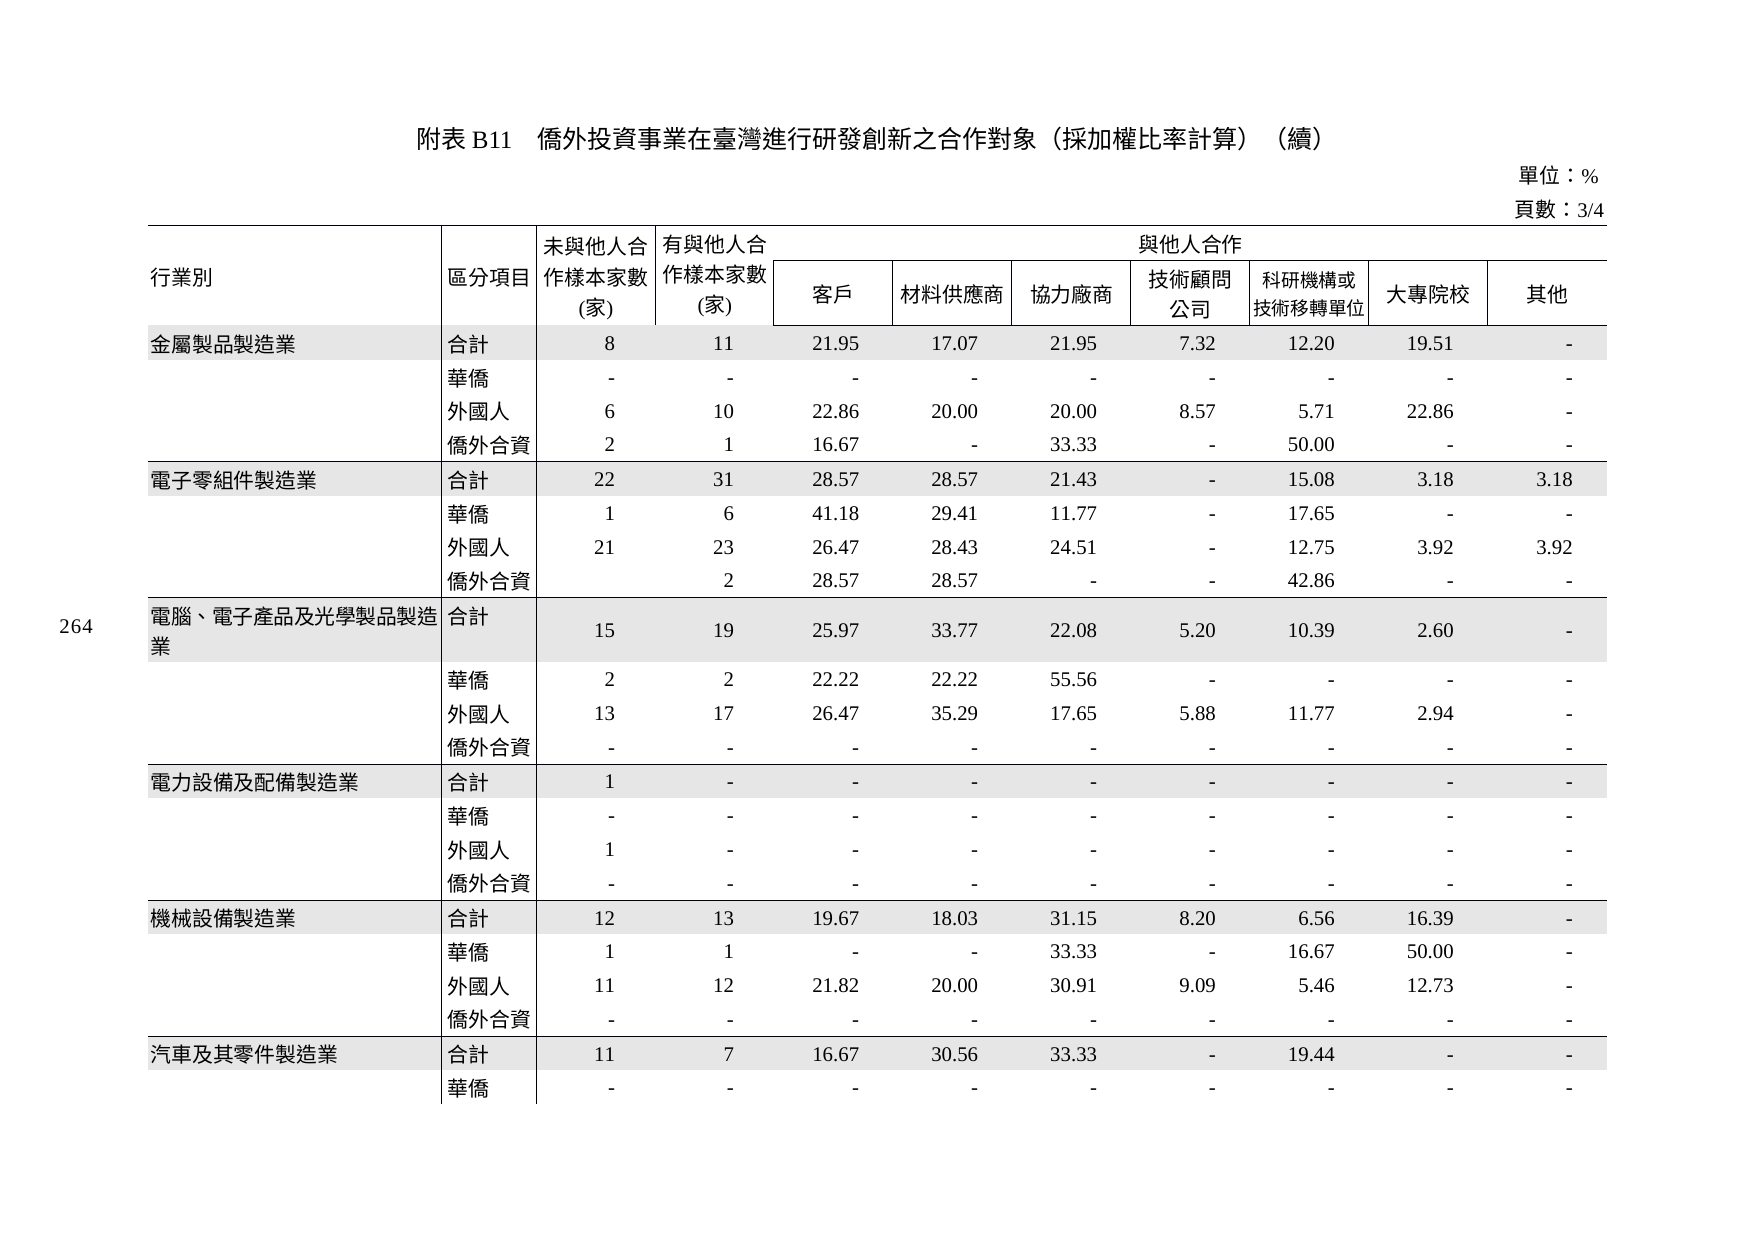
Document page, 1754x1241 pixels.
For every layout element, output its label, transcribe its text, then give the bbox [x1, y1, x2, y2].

table_cell 1 [537, 765, 655, 798]
table_cell - [893, 1002, 1012, 1036]
table_cell 21.43 [1012, 462, 1131, 496]
table_cell 大專院校 [1369, 261, 1487, 325]
table_cell 17.65 [1012, 696, 1131, 730]
table_cell - [655, 1070, 774, 1104]
table_cell - [1369, 1002, 1488, 1036]
table_cell [148, 394, 441, 427]
table_cell 1 [655, 934, 774, 968]
table_cell 31.15 [1012, 901, 1131, 934]
table_cell 材料供應商 [893, 261, 1011, 325]
table_cell - [1131, 1037, 1250, 1070]
table_cell 50.00 [1369, 934, 1488, 968]
table_cell 24.51 [1012, 530, 1131, 563]
table_cell 其他 [1488, 261, 1607, 325]
table_cell [148, 934, 441, 968]
table_cell 華僑 [442, 360, 536, 394]
table_cell 8.20 [1131, 901, 1250, 934]
table_cell [148, 360, 441, 394]
table_cell 26.47 [774, 696, 893, 730]
table_cell 合計 [442, 901, 536, 934]
table_cell 20.00 [893, 394, 1012, 427]
table_cell 3.92 [1369, 530, 1488, 563]
table_cell [148, 730, 441, 763]
table_cell 35.29 [893, 696, 1012, 730]
table_cell 12.75 [1250, 530, 1369, 563]
table_cell 22 [537, 462, 655, 496]
table_cell - [774, 1002, 893, 1036]
table_cell 2.60 [1369, 598, 1488, 662]
table_cell 16.67 [1250, 934, 1369, 968]
table_cell 17 [655, 696, 774, 730]
table_cell 28.57 [774, 564, 893, 597]
table_cell 華僑 [442, 934, 536, 968]
table_cell - [774, 866, 893, 899]
table_cell 單位：% [148, 158, 1607, 192]
table_cell 50.00 [1250, 428, 1369, 461]
table_cell - [1131, 1070, 1250, 1104]
table_cell 5.46 [1250, 968, 1369, 1002]
table_cell 2 [655, 662, 774, 696]
table_cell - [655, 1002, 774, 1036]
table_cell - [1369, 662, 1488, 696]
table_cell 16.67 [774, 1037, 893, 1070]
table_cell 合計 [442, 765, 536, 798]
table_cell - [774, 1070, 893, 1104]
table_cell [148, 1002, 441, 1036]
table_cell - [1012, 866, 1131, 899]
table_cell 21.95 [774, 326, 893, 360]
table_cell 28.57 [893, 564, 1012, 597]
table_cell 28.43 [893, 530, 1012, 563]
table_cell - [1131, 798, 1250, 832]
table_cell 20.00 [1012, 394, 1131, 427]
table_cell - [1250, 765, 1369, 798]
table_cell 2 [537, 428, 655, 461]
table_cell 科研機構或 技術移轉單位 [1250, 261, 1368, 325]
table_cell 5.88 [1131, 696, 1250, 730]
table_cell 汽車及其零件製造業 [148, 1037, 441, 1070]
table_cell - [1488, 662, 1607, 696]
table_cell 電腦、電子產品及光學製品製造業 [148, 598, 441, 662]
table_cell - [655, 730, 774, 763]
table_cell 33.33 [1012, 934, 1131, 968]
table_cell 外國人 [442, 394, 536, 427]
table_cell 未與他人合作樣本家數(家) [537, 226, 655, 325]
table_cell [148, 530, 441, 563]
table_cell 15 [537, 598, 655, 662]
table_cell - [893, 765, 1012, 798]
table_cell 29.41 [893, 496, 1012, 530]
table_cell 外國人 [442, 530, 536, 563]
table_cell 11 [537, 1037, 655, 1070]
table_cell 外國人 [442, 832, 536, 866]
table_cell 11.77 [1012, 496, 1131, 530]
table_cell 3.18 [1488, 462, 1607, 496]
table_cell 12.20 [1250, 326, 1369, 360]
table_cell [148, 428, 441, 461]
table_cell 26.47 [774, 530, 893, 563]
table_cell - [1131, 496, 1250, 530]
table_cell 21 [537, 530, 655, 563]
table_cell 21.82 [774, 968, 893, 1002]
table_cell - [1369, 832, 1488, 866]
table_cell 電子零組件製造業 [148, 462, 441, 496]
table_cell - [774, 765, 893, 798]
table_cell 22.22 [893, 662, 1012, 696]
table_cell - [1488, 1070, 1607, 1104]
table_cell 僑外合資 [442, 866, 536, 899]
table_cell - [1369, 1070, 1488, 1104]
table_cell 華僑 [442, 496, 536, 530]
table_cell - [1488, 832, 1607, 866]
table_cell - [1369, 360, 1488, 394]
table_cell 僑外合資 [442, 428, 536, 461]
table_cell 區分項目 [442, 226, 536, 325]
table_cell 11.77 [1250, 696, 1369, 730]
table_cell 合計 [442, 598, 536, 662]
table_cell - [893, 866, 1012, 899]
table_cell - [537, 360, 655, 394]
table_cell - [1012, 798, 1131, 832]
table_cell - [1131, 428, 1250, 461]
table_cell - [1250, 360, 1369, 394]
table_cell - [1131, 530, 1250, 563]
table_cell - [1250, 662, 1369, 696]
table_cell 12.73 [1369, 968, 1488, 1002]
table_cell - [1012, 360, 1131, 394]
table_cell - [1131, 765, 1250, 798]
table_cell - [1012, 730, 1131, 763]
table_cell 電力設備及配備製造業 [148, 765, 441, 798]
table_cell 3.92 [1488, 530, 1607, 563]
table_cell 21.95 [1012, 326, 1131, 360]
table_cell - [774, 798, 893, 832]
table_cell 8.57 [1131, 394, 1250, 427]
table_cell [537, 564, 655, 597]
table_cell 22.86 [774, 394, 893, 427]
table_cell 19 [655, 598, 774, 662]
table_cell - [1369, 496, 1488, 530]
table_cell - [1488, 360, 1607, 394]
table_cell 16.39 [1369, 901, 1488, 934]
table_cell - [1012, 1002, 1131, 1036]
table_cell 55.56 [1012, 662, 1131, 696]
table_cell - [1250, 1002, 1369, 1036]
table_cell 外國人 [442, 968, 536, 1002]
table_cell 2 [537, 662, 655, 696]
table_cell 金屬製品製造業 [148, 325, 441, 360]
table_cell - [537, 1070, 655, 1104]
table_cell 16.67 [774, 428, 893, 461]
table_cell 華僑 [442, 1070, 536, 1104]
table_cell - [655, 360, 774, 394]
table_cell - [1131, 360, 1250, 394]
table_cell 17.65 [1250, 496, 1369, 530]
table_cell - [1369, 564, 1488, 597]
table_cell 協力廠商 [1012, 261, 1130, 325]
table_cell 20.00 [893, 968, 1012, 1002]
table_cell - [1488, 968, 1607, 1002]
table_cell 9.09 [1131, 968, 1250, 1002]
table_cell 客戶 [774, 261, 892, 325]
table_cell - [1488, 598, 1607, 662]
table_cell 22.08 [1012, 598, 1131, 662]
table_cell 13 [537, 696, 655, 730]
table_cell 1 [655, 428, 774, 461]
table_cell - [1488, 866, 1607, 899]
table_cell - [537, 1002, 655, 1036]
table_cell 11 [537, 968, 655, 1002]
table_cell - [1488, 496, 1607, 530]
table_cell - [893, 730, 1012, 763]
table_cell - [1250, 798, 1369, 832]
table_cell - [1488, 901, 1607, 934]
table_cell - [1012, 832, 1131, 866]
table_cell 15.08 [1250, 462, 1369, 496]
table_cell - [655, 832, 774, 866]
table_cell - [774, 360, 893, 394]
table_cell - [1488, 798, 1607, 832]
table_cell - [1131, 462, 1250, 496]
table_cell - [1131, 662, 1250, 696]
table_cell 42.86 [1250, 564, 1369, 597]
table_cell - [893, 1070, 1012, 1104]
table_cell - [655, 866, 774, 899]
table_cell 1 [537, 496, 655, 530]
table_cell - [1012, 1070, 1131, 1104]
table_cell 合計 [442, 1037, 536, 1070]
table_cell 2.94 [1369, 696, 1488, 730]
table_cell - [1369, 798, 1488, 832]
table_cell - [1488, 1037, 1607, 1070]
table_cell 22.86 [1369, 394, 1488, 427]
table_cell - [537, 798, 655, 832]
table_cell - [1131, 866, 1250, 899]
table_cell - [1488, 394, 1607, 427]
table_cell - [893, 934, 1012, 968]
table_cell [148, 1070, 441, 1104]
table_cell - [655, 765, 774, 798]
table_cell 30.91 [1012, 968, 1131, 1002]
table_cell 19.51 [1369, 326, 1488, 360]
table_cell 33.33 [1012, 1037, 1131, 1070]
table_cell - [893, 832, 1012, 866]
table_cell 33.77 [893, 598, 1012, 662]
table_cell - [1131, 1002, 1250, 1036]
table_cell 7 [655, 1037, 774, 1070]
table_cell [148, 662, 441, 696]
table_cell - [537, 730, 655, 763]
table_cell 19.67 [774, 901, 893, 934]
table_cell - [537, 866, 655, 899]
table_cell [148, 564, 441, 597]
table_cell - [1250, 730, 1369, 763]
table_cell - [893, 428, 1012, 461]
table_cell 華僑 [442, 798, 536, 832]
table_cell [148, 798, 441, 832]
table_cell 10.39 [1250, 598, 1369, 662]
table_cell - [1131, 832, 1250, 866]
table_cell - [1488, 564, 1607, 597]
table_cell 僑外合資 [442, 730, 536, 763]
table_cell 25.97 [774, 598, 893, 662]
table_cell 華僑 [442, 662, 536, 696]
table_cell 11 [655, 325, 774, 360]
table_cell [148, 696, 441, 730]
table_cell 30.56 [893, 1037, 1012, 1070]
table_cell 31 [655, 462, 774, 496]
table_cell 19.44 [1250, 1037, 1369, 1070]
table_cell 外國人 [442, 696, 536, 730]
table_cell - [774, 730, 893, 763]
table_cell 17.07 [893, 326, 1012, 360]
table_cell 合計 [442, 462, 536, 496]
table_cell 8 [537, 325, 655, 360]
table_cell - [1250, 1070, 1369, 1104]
table_cell - [1488, 1002, 1607, 1036]
table_cell 5.20 [1131, 598, 1250, 662]
table_cell - [1488, 326, 1607, 360]
table_cell 頁數：3/4 [148, 192, 1607, 225]
table_cell 有與他人合作樣本家數(家) [656, 226, 774, 325]
table_cell - [774, 832, 893, 866]
table_cell - [655, 798, 774, 832]
table_cell - [1369, 730, 1488, 763]
table_cell 18.03 [893, 901, 1012, 934]
table_cell - [1131, 730, 1250, 763]
table_cell 僑外合資 [442, 564, 536, 597]
table_cell - [1369, 765, 1488, 798]
table_header 附表B11 僑外投資事業在臺灣進行研發創新之合作對象（採加權比率計算）（續） [148, 118, 1607, 158]
table_cell - [1488, 730, 1607, 763]
table_cell - [1012, 564, 1131, 597]
table_cell - [1250, 866, 1369, 899]
table_cell - [893, 360, 1012, 394]
table_cell - [1488, 428, 1607, 461]
table_cell - [1250, 832, 1369, 866]
table_cell [148, 496, 441, 530]
table_cell 合計 [442, 325, 536, 360]
table_cell 12 [537, 901, 655, 934]
table_cell 22.22 [774, 662, 893, 696]
table_cell 機械設備製造業 [148, 901, 441, 934]
table_cell 12 [655, 968, 774, 1002]
table_cell - [1369, 1037, 1488, 1070]
table_cell 13 [655, 901, 774, 934]
table_cell - [1131, 564, 1250, 597]
table_cell - [1488, 934, 1607, 968]
table_cell 5.71 [1250, 394, 1369, 427]
table_cell 33.33 [1012, 428, 1131, 461]
table_cell - [774, 934, 893, 968]
table_cell - [1131, 934, 1250, 968]
table_cell 6 [537, 394, 655, 427]
table_cell 技術顧問 公司 [1131, 261, 1249, 325]
table_cell 41.18 [774, 496, 893, 530]
table_cell 6.56 [1250, 901, 1369, 934]
table_cell 行業別 [148, 226, 441, 325]
table_cell - [1012, 765, 1131, 798]
table_cell [148, 968, 441, 1002]
table_cell 6 [655, 496, 774, 530]
table_cell - [893, 798, 1012, 832]
table_cell 3.18 [1369, 462, 1488, 496]
table_cell 7.32 [1131, 326, 1250, 360]
table_cell 1 [537, 832, 655, 866]
table_cell 28.57 [893, 462, 1012, 496]
table_cell 28.57 [774, 462, 893, 496]
table_cell 僑外合資 [442, 1002, 536, 1036]
table_cell 2 [655, 564, 774, 597]
table_cell 1 [537, 934, 655, 968]
table_cell 23 [655, 530, 774, 563]
table_cell 10 [655, 394, 774, 427]
table_cell [148, 866, 441, 899]
table_cell 與他人合作 [774, 226, 1607, 260]
table_cell - [1369, 866, 1488, 899]
table_cell [148, 832, 441, 866]
table_cell - [1488, 765, 1607, 798]
table_cell - [1488, 696, 1607, 730]
table_cell - [1369, 428, 1488, 461]
